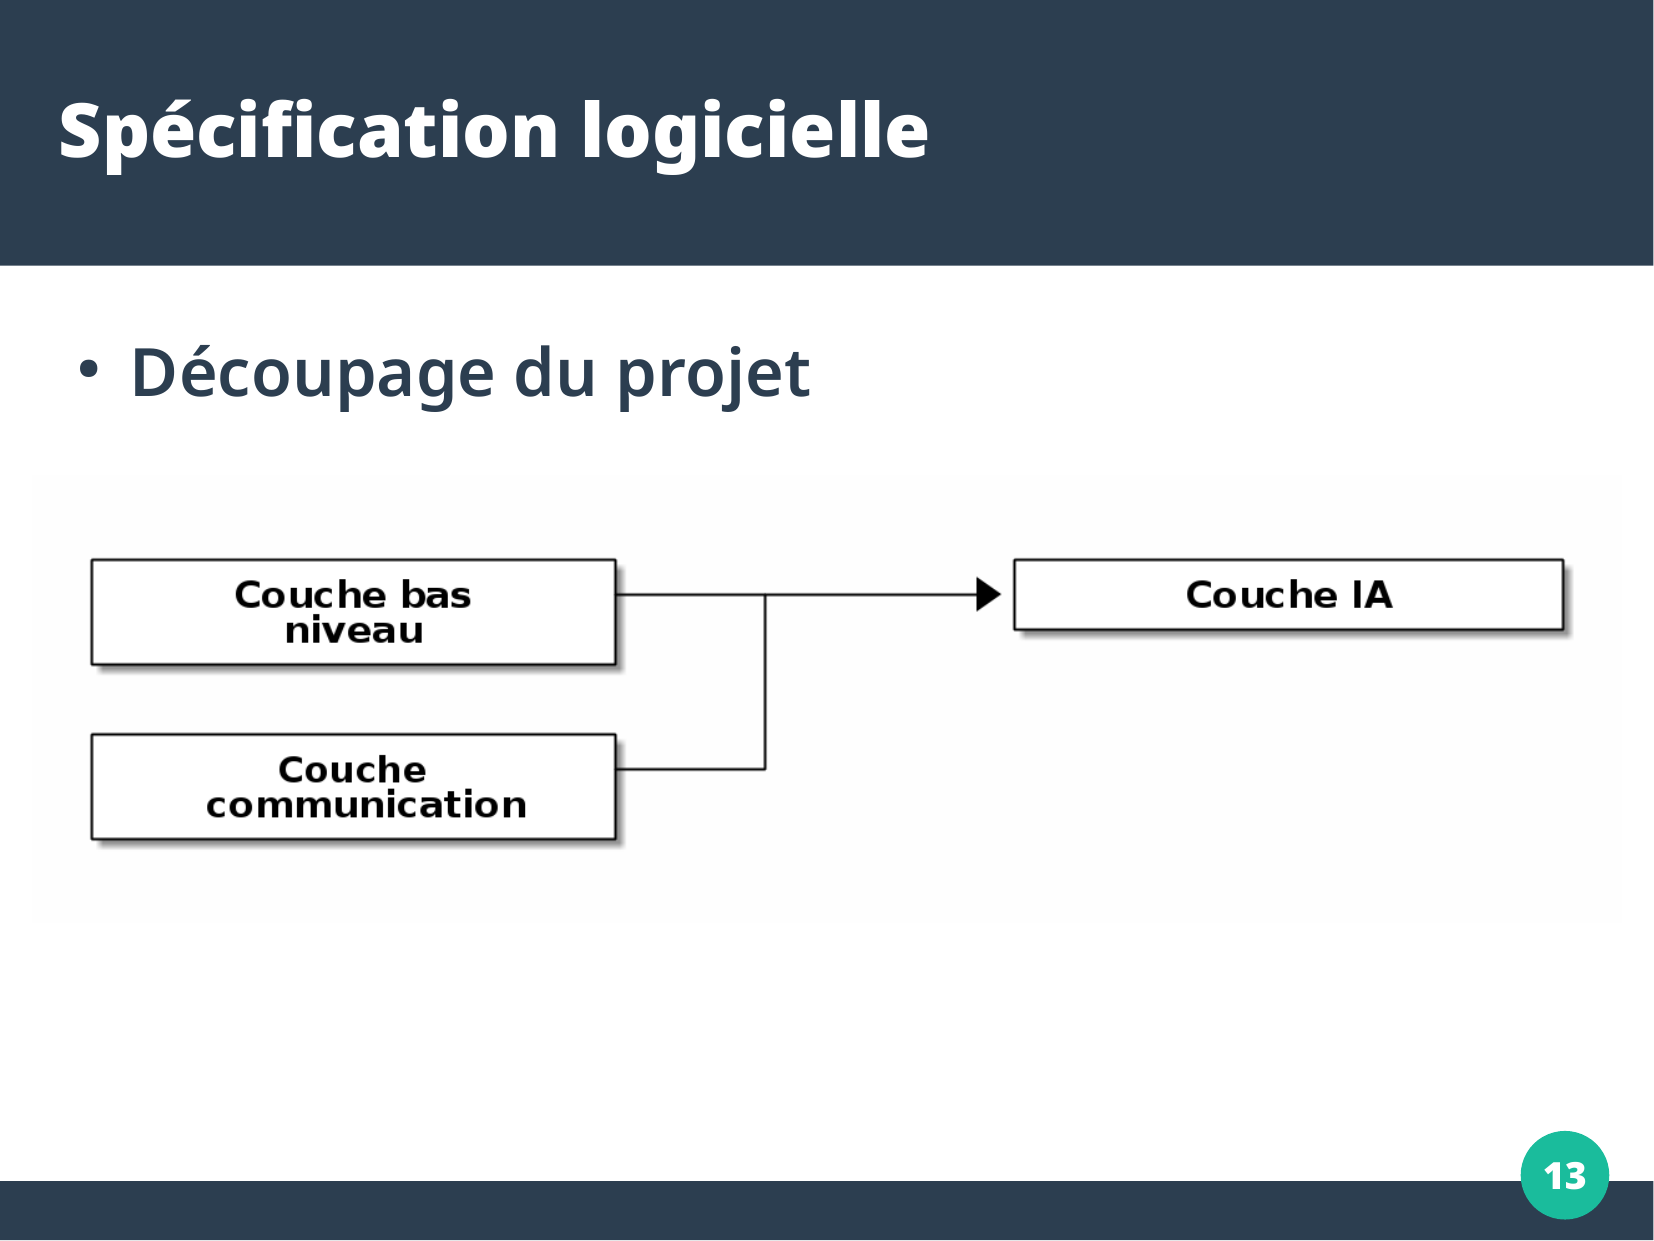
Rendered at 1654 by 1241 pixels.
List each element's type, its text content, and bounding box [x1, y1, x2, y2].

title Spécification logicielle [59, 49, 1595, 207]
picture [29, 472, 1625, 926]
list Découpage du projet [59, 324, 1595, 472]
list Découpage du projet [59, 926, 1595, 1152]
